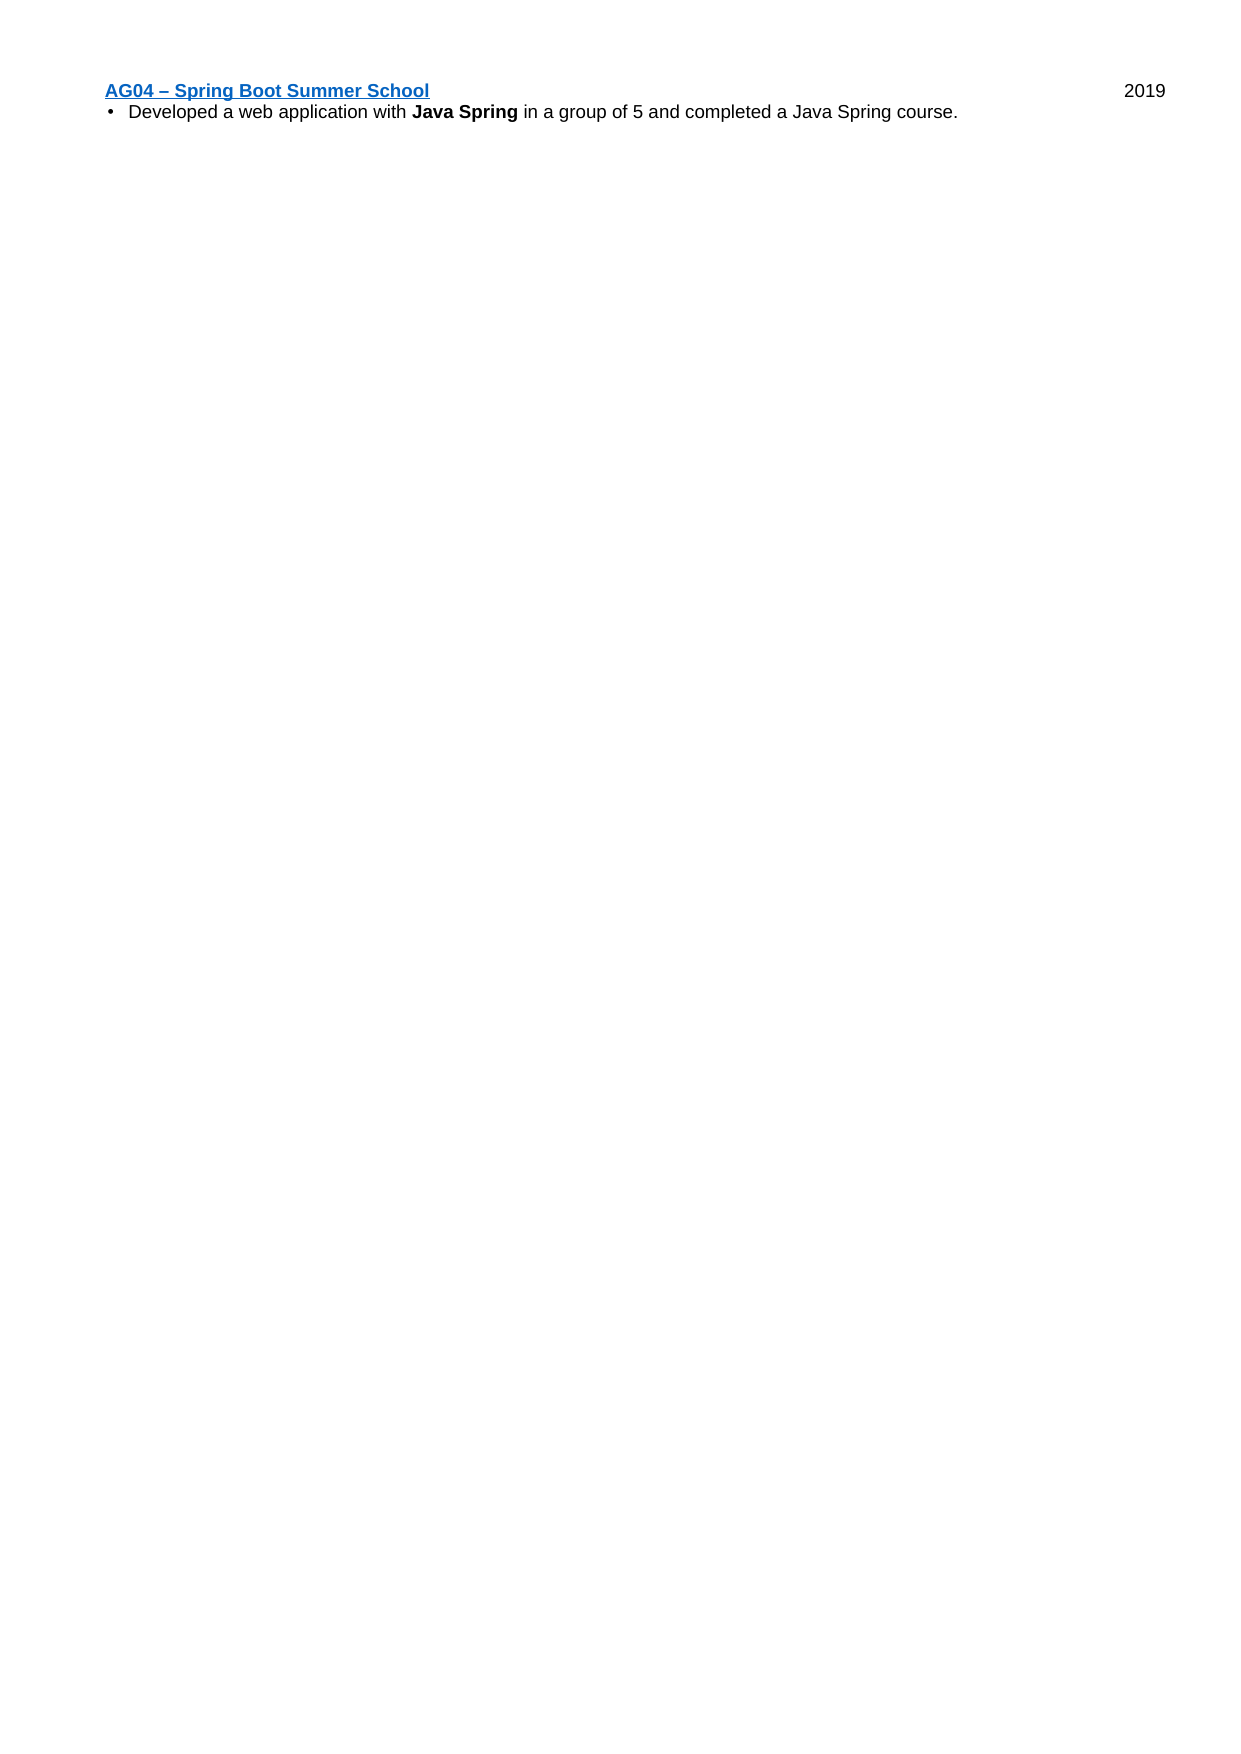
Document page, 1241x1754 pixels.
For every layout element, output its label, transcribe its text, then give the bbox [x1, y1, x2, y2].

table_cell Developed a web application with Java Spring in a group of 5 and completed a Java Spring course. [75, 101, 1166, 123]
table_cell 2019 [1025, 75, 1166, 101]
table_cell AG04 – Spring Boot Summer School [75, 75, 1025, 101]
